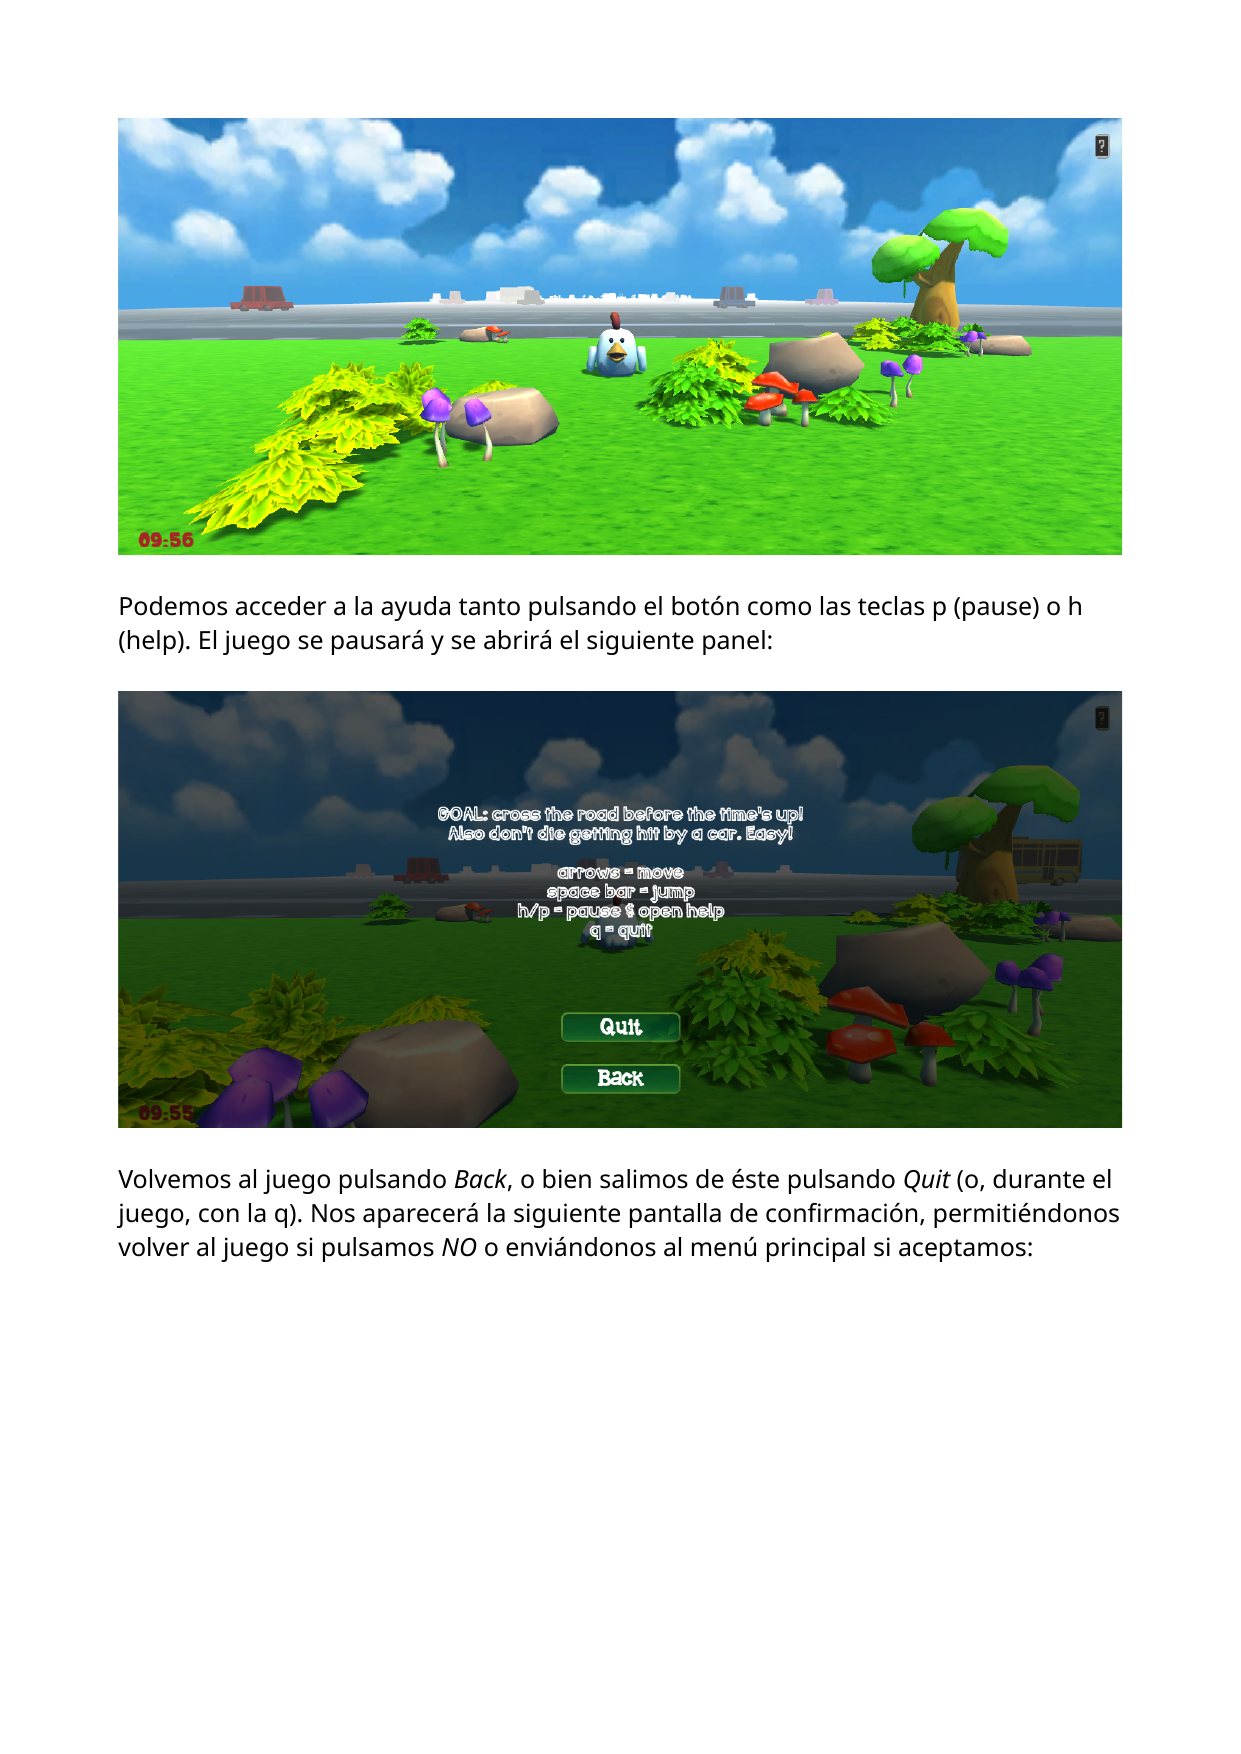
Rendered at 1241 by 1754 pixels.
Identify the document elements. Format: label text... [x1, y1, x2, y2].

picture [118, 691, 1123, 1128]
text Volvemos al juego pulsando Back, o bien salimos de éste pulsando Quit (o, durante el juego, con la q). Nos aparecerá la siguiente pantalla de confirmación, permitiéndonos volver al juego si pulsamos NO o enviándonos al menú principal si aceptamos: [118, 1162, 1122, 1264]
text Podemos acceder a la ayuda tanto pulsando el botón como las teclas p (pause) o h (help). El juego se pausará y se abrirá el siguiente panel: [118, 589, 1122, 657]
picture [118, 118, 1123, 555]
